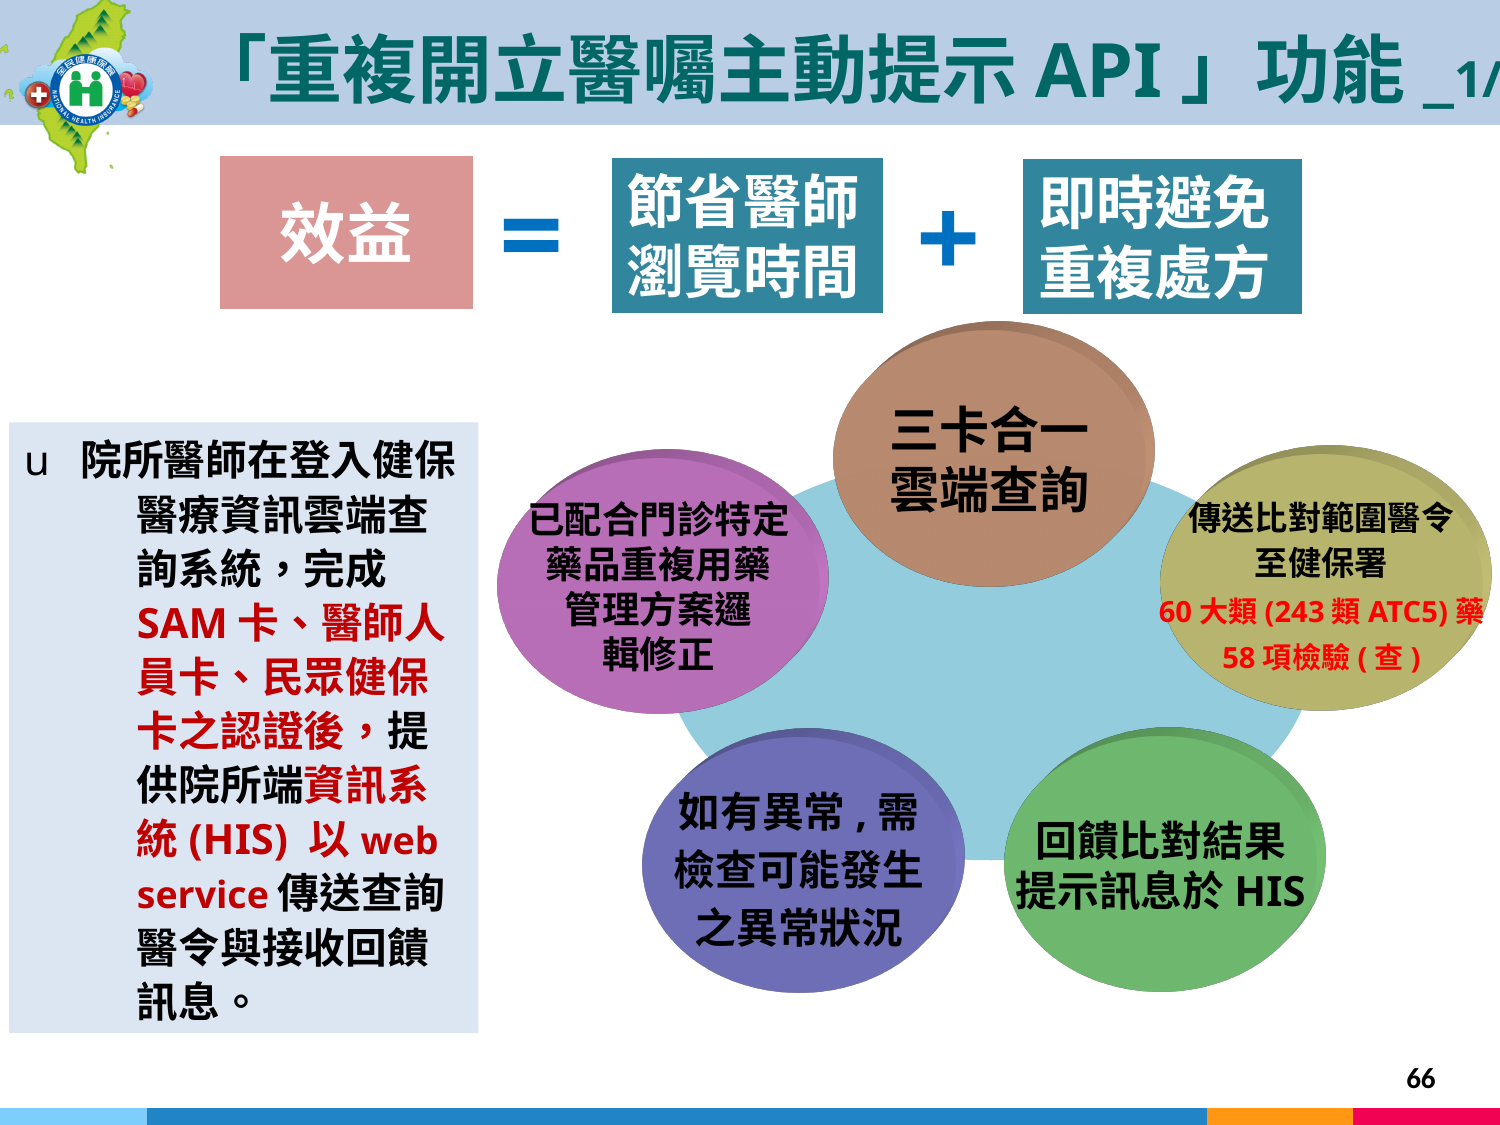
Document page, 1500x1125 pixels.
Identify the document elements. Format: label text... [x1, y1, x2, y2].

picture [0, 0, 178, 189]
text_box + [902, 158, 986, 309]
text_box 即時避免重複處方 [1023, 159, 1302, 314]
text_box [1391, 1043, 1482, 1113]
text_box 院所醫師在登入健保醫療資訊雲端查詢系統，完成SAM卡、醫師人員卡、民眾健保卡之認證後，提供院所端資訊系統(HIS) 以web service傳送查詢醫令與接收回饋訊息。 [9, 422, 479, 1034]
text_box [678, 478, 1302, 861]
text_box 節省醫師 瀏覽時間 [612, 158, 883, 313]
text_box 效益 [220, 156, 473, 309]
text_box 「重複開立醫囑主動提示API」功能_1/2 [178, 0, 1500, 123]
text_box = [484, 156, 551, 306]
